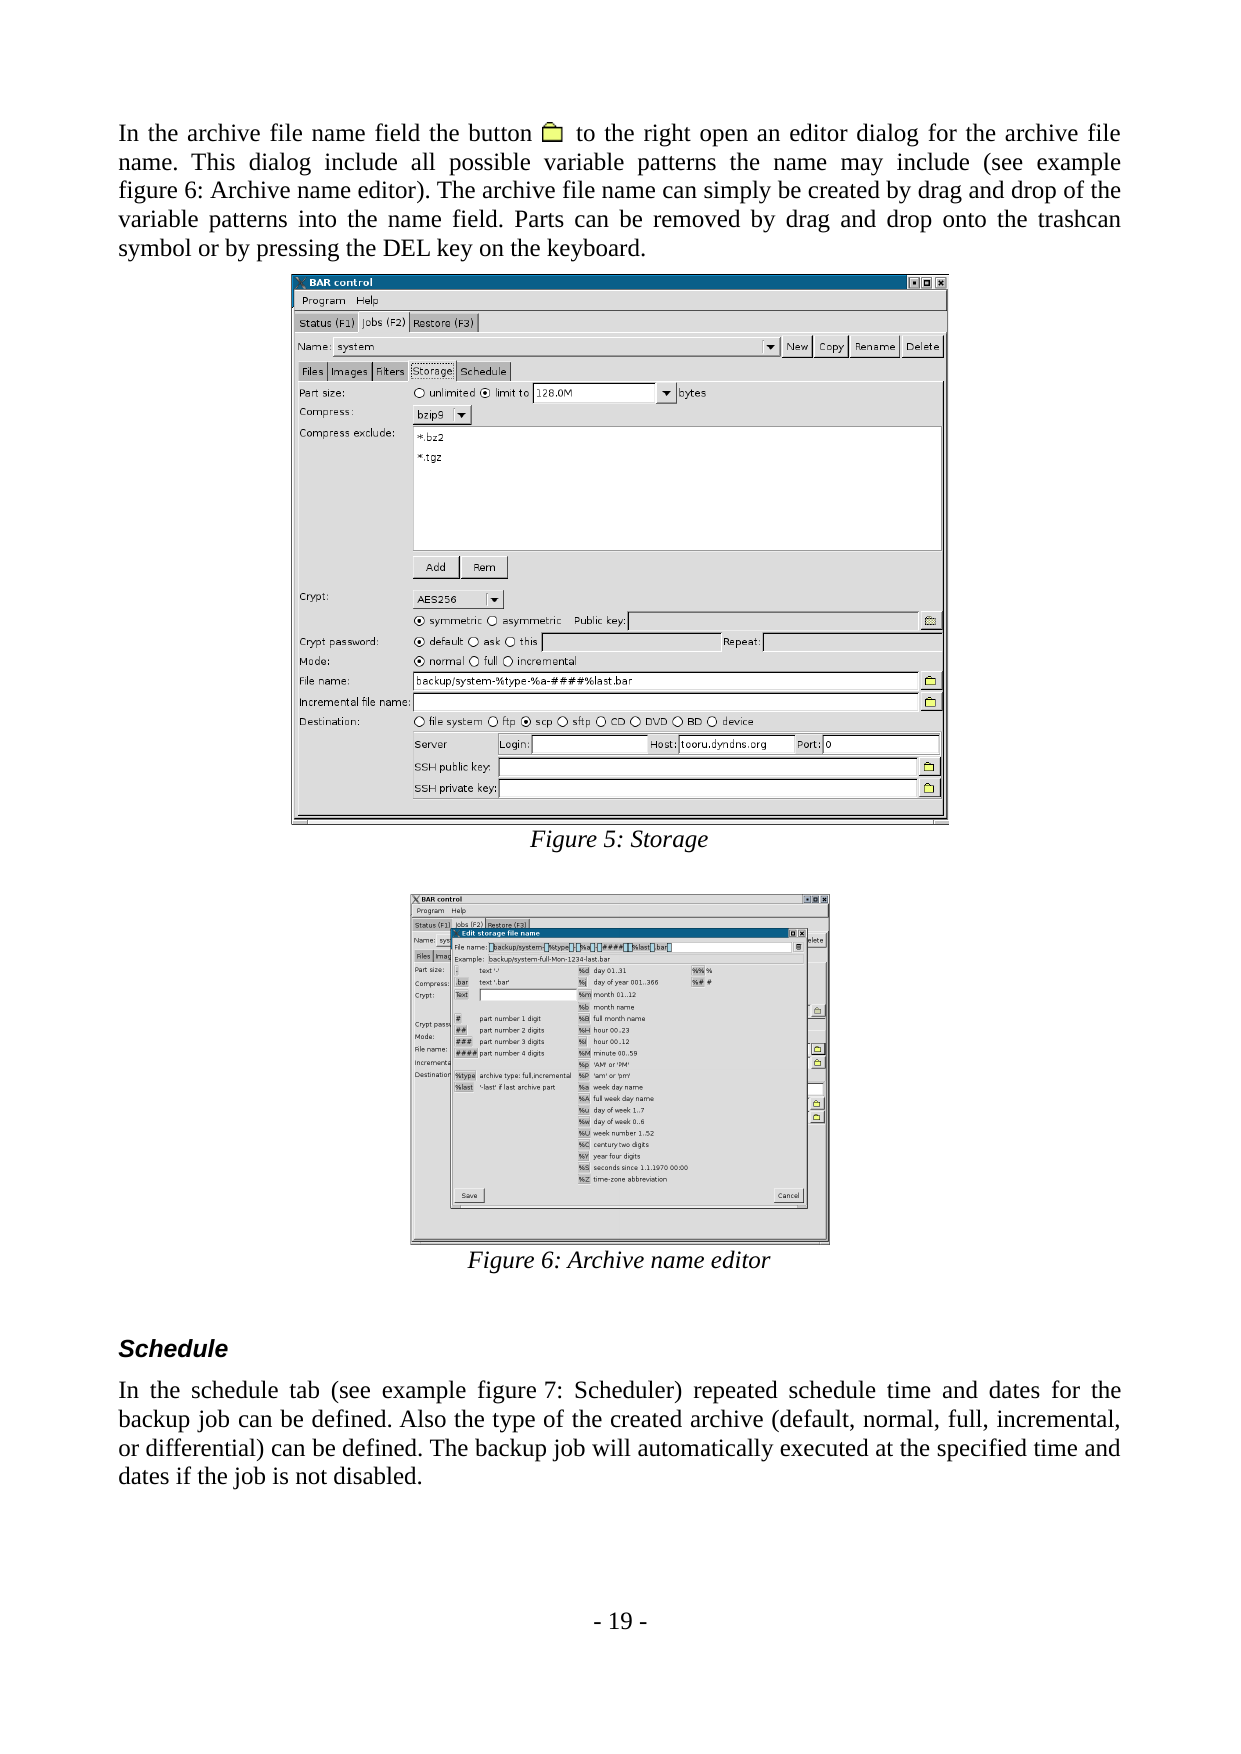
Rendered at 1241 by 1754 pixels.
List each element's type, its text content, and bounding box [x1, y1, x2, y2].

text Figure 5: Storage [291, 825, 949, 853]
text In the archive file name field the button to the right open an editor dialog for the archive file name. This dialog include all possible variable patterns the name may include (see example figure 6: Archive name editor). The archive file name can simply be created by drag and drop of the variable patterns into the name field. Parts can be removed by drag and drop onto the trashcan symbol or by pressing the DEL key on the keyboard. [118, 118, 1122, 262]
text In the schedule tab (see example figure 7: Scheduler) repeated schedule time and dates for the backup job can be defined. Also the type of the created archive (default, normal, full, incremental, or differential) can be defined. The backup job will automatically executed at the specified time and dates if the job is not disabled. [118, 1375, 1122, 1490]
picture [410, 894, 830, 1245]
text Figure 6: Archive name editor [410, 1245, 830, 1274]
picture [291, 274, 949, 825]
picture [542, 122, 568, 142]
subtitle Schedule [118, 1245, 1122, 1363]
